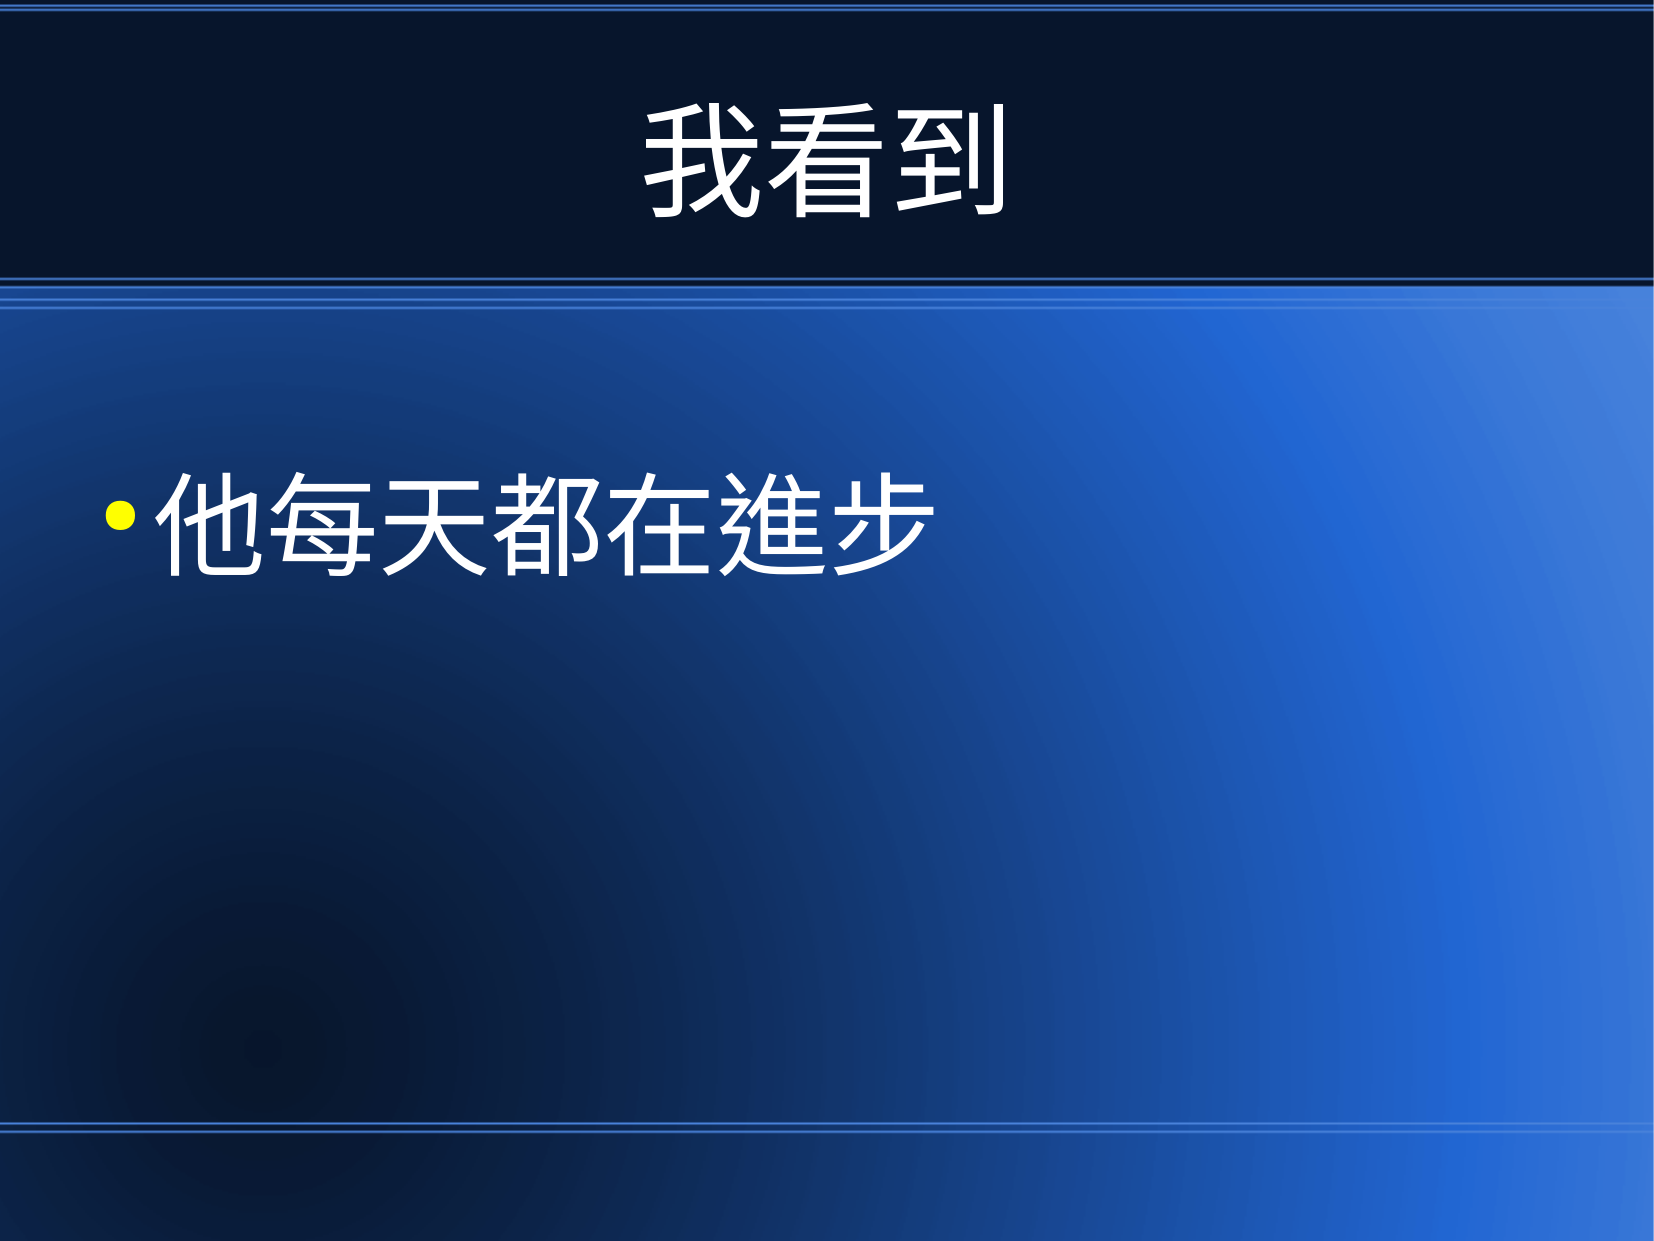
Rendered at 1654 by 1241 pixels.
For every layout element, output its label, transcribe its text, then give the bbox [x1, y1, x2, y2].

picture [0, 0, 1654, 1241]
list 他每天都在進步 [82, 355, 1571, 1241]
title 我看到 [82, 49, 1571, 257]
